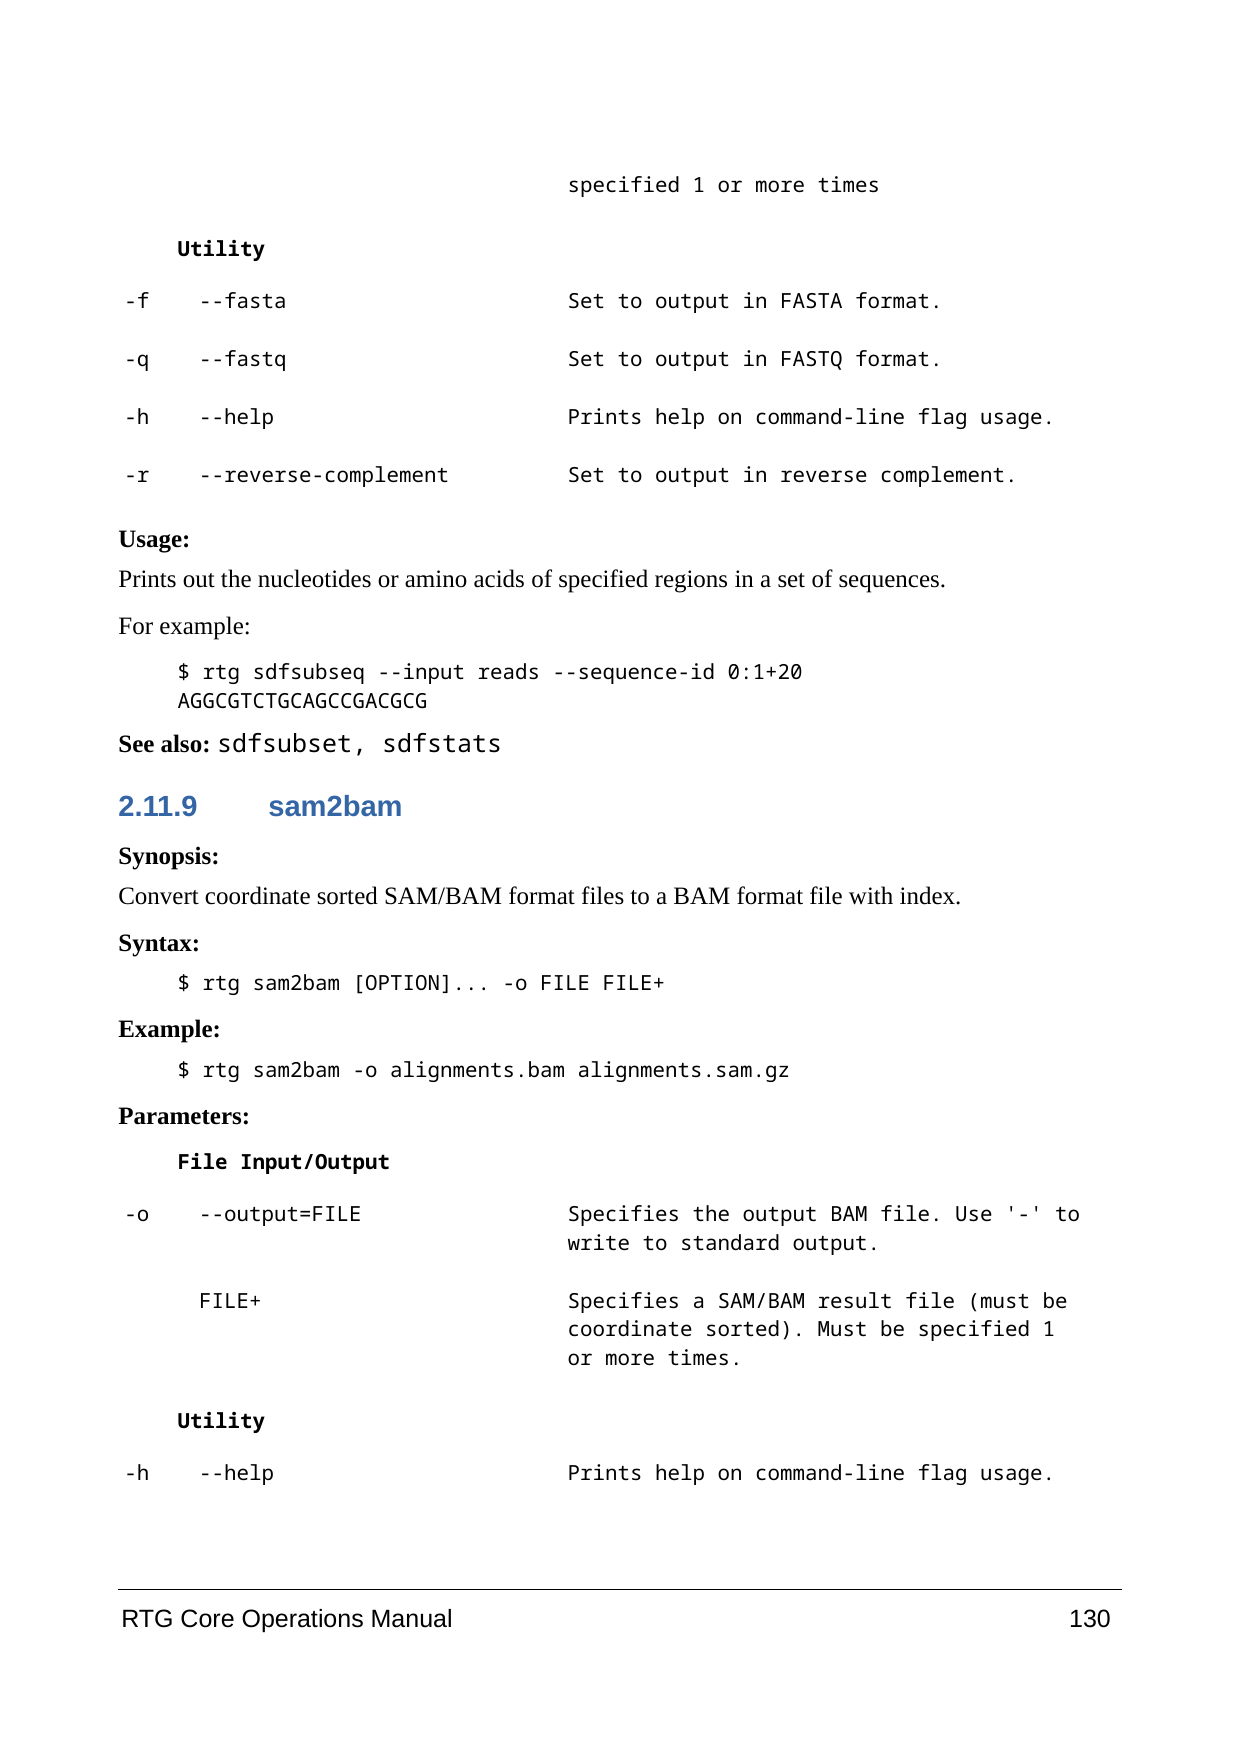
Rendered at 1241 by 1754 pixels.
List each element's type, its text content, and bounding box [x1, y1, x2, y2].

table_header --fasta [193, 275, 561, 332]
subtitle Synopsis: [118, 841, 1122, 869]
text $ rtg sam2bam -o alignments.bam alignments.sam.gz [177, 1055, 1122, 1083]
table_cell --fastq [193, 333, 561, 390]
table_cell --reverse-complement [193, 448, 561, 506]
text Utility [177, 234, 1122, 263]
table_cell FILE+ [193, 1274, 561, 1389]
table_header -o [118, 1188, 193, 1274]
text Prints out the nucleotides or amino acids of specified regions in a set of sequences. [118, 564, 1122, 593]
table_cell Specifies a SAM/BAM result file (must be coordinate sorted). Must be specified 1 or more times. [561, 1274, 1093, 1389]
table_cell --help [193, 390, 561, 448]
text $ rtg sam2bam [OPTION]... -o FILE FILE+ [177, 968, 1122, 997]
table_header Specifies the output BAM file. Use '-' to write to standard output. [561, 1188, 1093, 1274]
text File Input/Output [177, 1147, 1122, 1176]
subtitle Syntax: [118, 928, 1122, 956]
subtitle Example: [118, 1014, 1122, 1043]
text Convert coordinate sorted SAM/BAM format files to a BAM format file with index. [118, 881, 1122, 910]
table_cell Set to output in FASTQ format. [561, 333, 1093, 390]
table_header Prints help on command-line flag usage. [561, 1447, 1093, 1505]
table_cell -q [118, 333, 193, 390]
table_cell [118, 1274, 193, 1389]
text Utility [177, 1407, 1122, 1435]
subtitle Usage: [118, 524, 1122, 553]
text For example: [118, 611, 1122, 639]
table_header --help [193, 1447, 561, 1505]
text $ rtg sdfsubseq --input reads --sequence-id 0:1+20 AGGCGTCTGCAGCCGACGCG [177, 657, 1122, 714]
table_header -h [118, 1447, 193, 1505]
table_cell [193, 159, 561, 217]
table_cell specified 1 or more times [561, 159, 1093, 217]
text See also: sdfsubset, sdfstats [118, 726, 1122, 760]
subtitle Parameters: [118, 1101, 1122, 1130]
table_cell -h [118, 390, 193, 448]
table_header Set to output in FASTA format. [561, 275, 1093, 332]
subtitle sam2bam [118, 789, 1122, 823]
table_header --output=FILE [193, 1188, 561, 1274]
table_cell Set to output in reverse complement. [561, 448, 1093, 506]
table_cell Prints help on command-line flag usage. [561, 390, 1093, 448]
table_cell [118, 159, 193, 217]
table_cell -r [118, 448, 193, 506]
table_header -f [118, 275, 193, 332]
